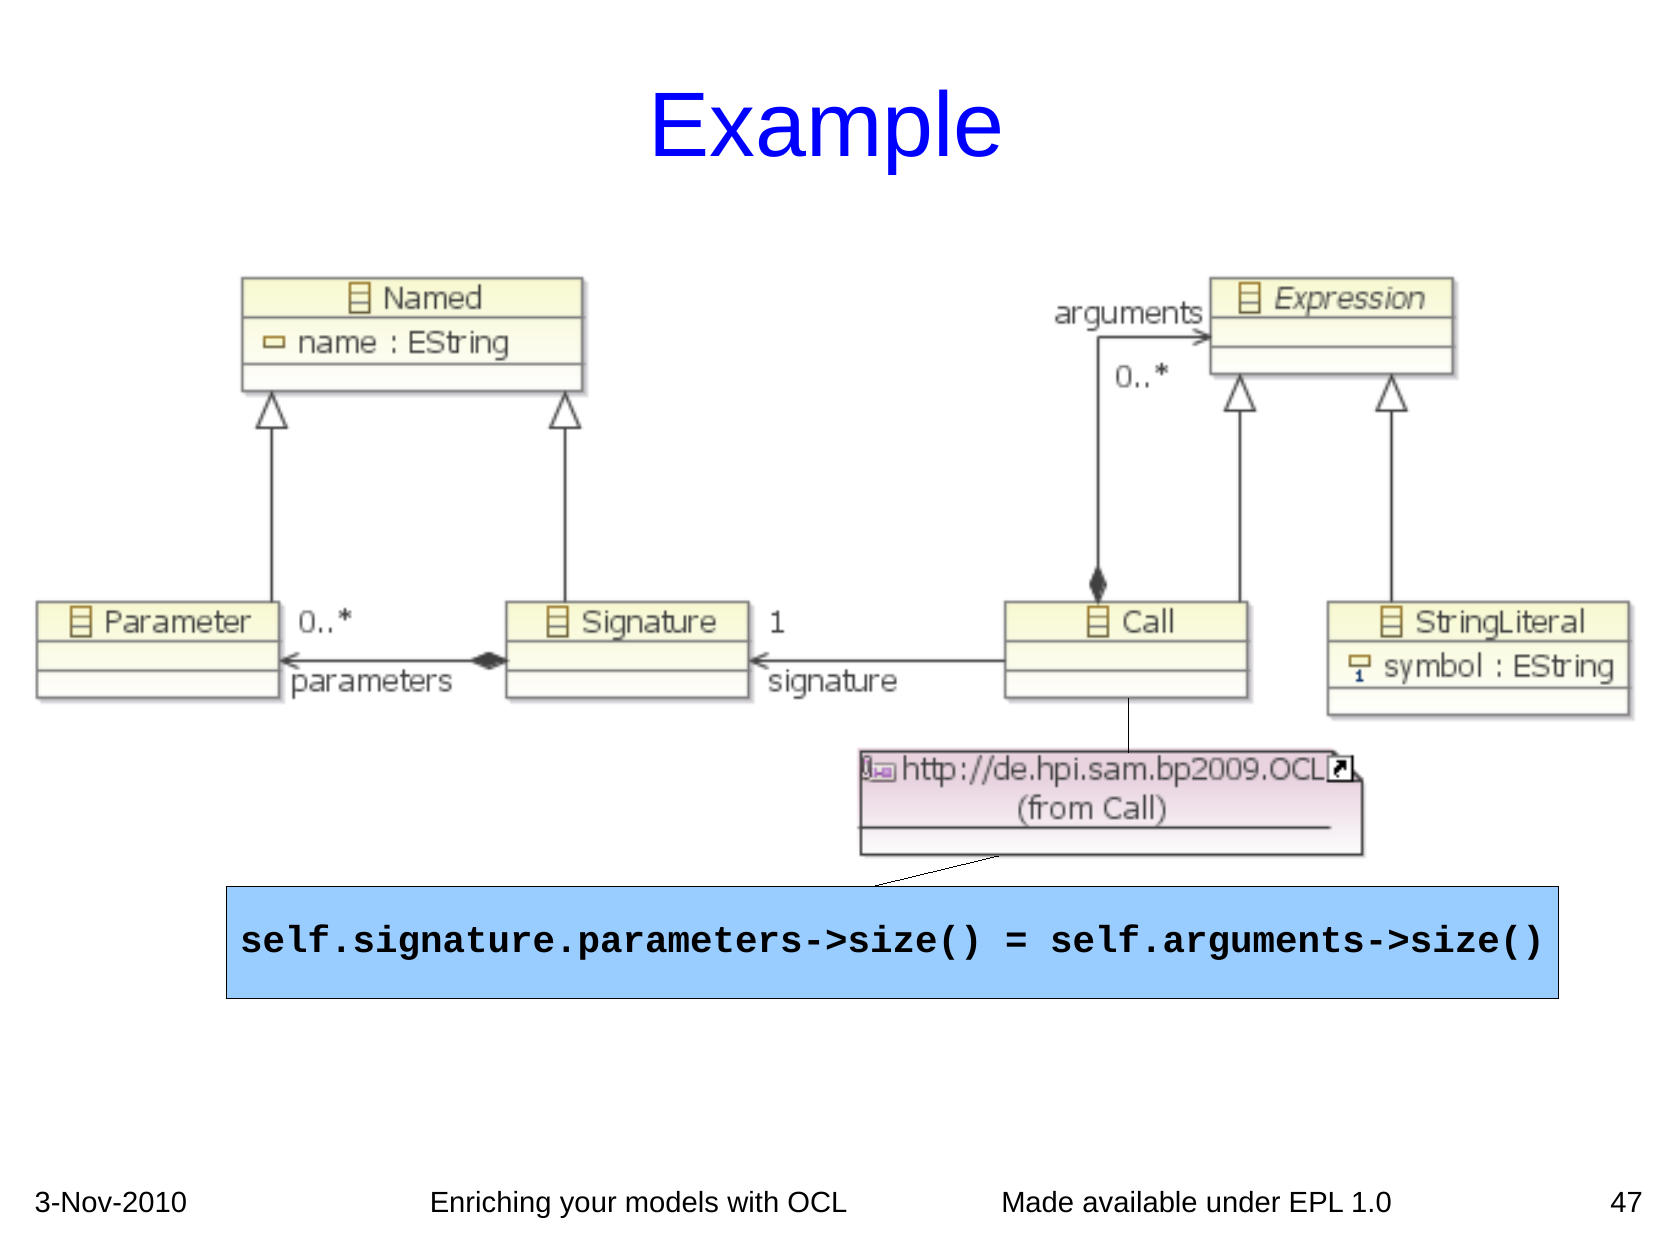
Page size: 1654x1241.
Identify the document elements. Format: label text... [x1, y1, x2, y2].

text_box self.signature.parameters->size() = self.arguments->size() [226, 886, 1559, 999]
title Example [82, 49, 1571, 236]
picture [12, 236, 1654, 886]
